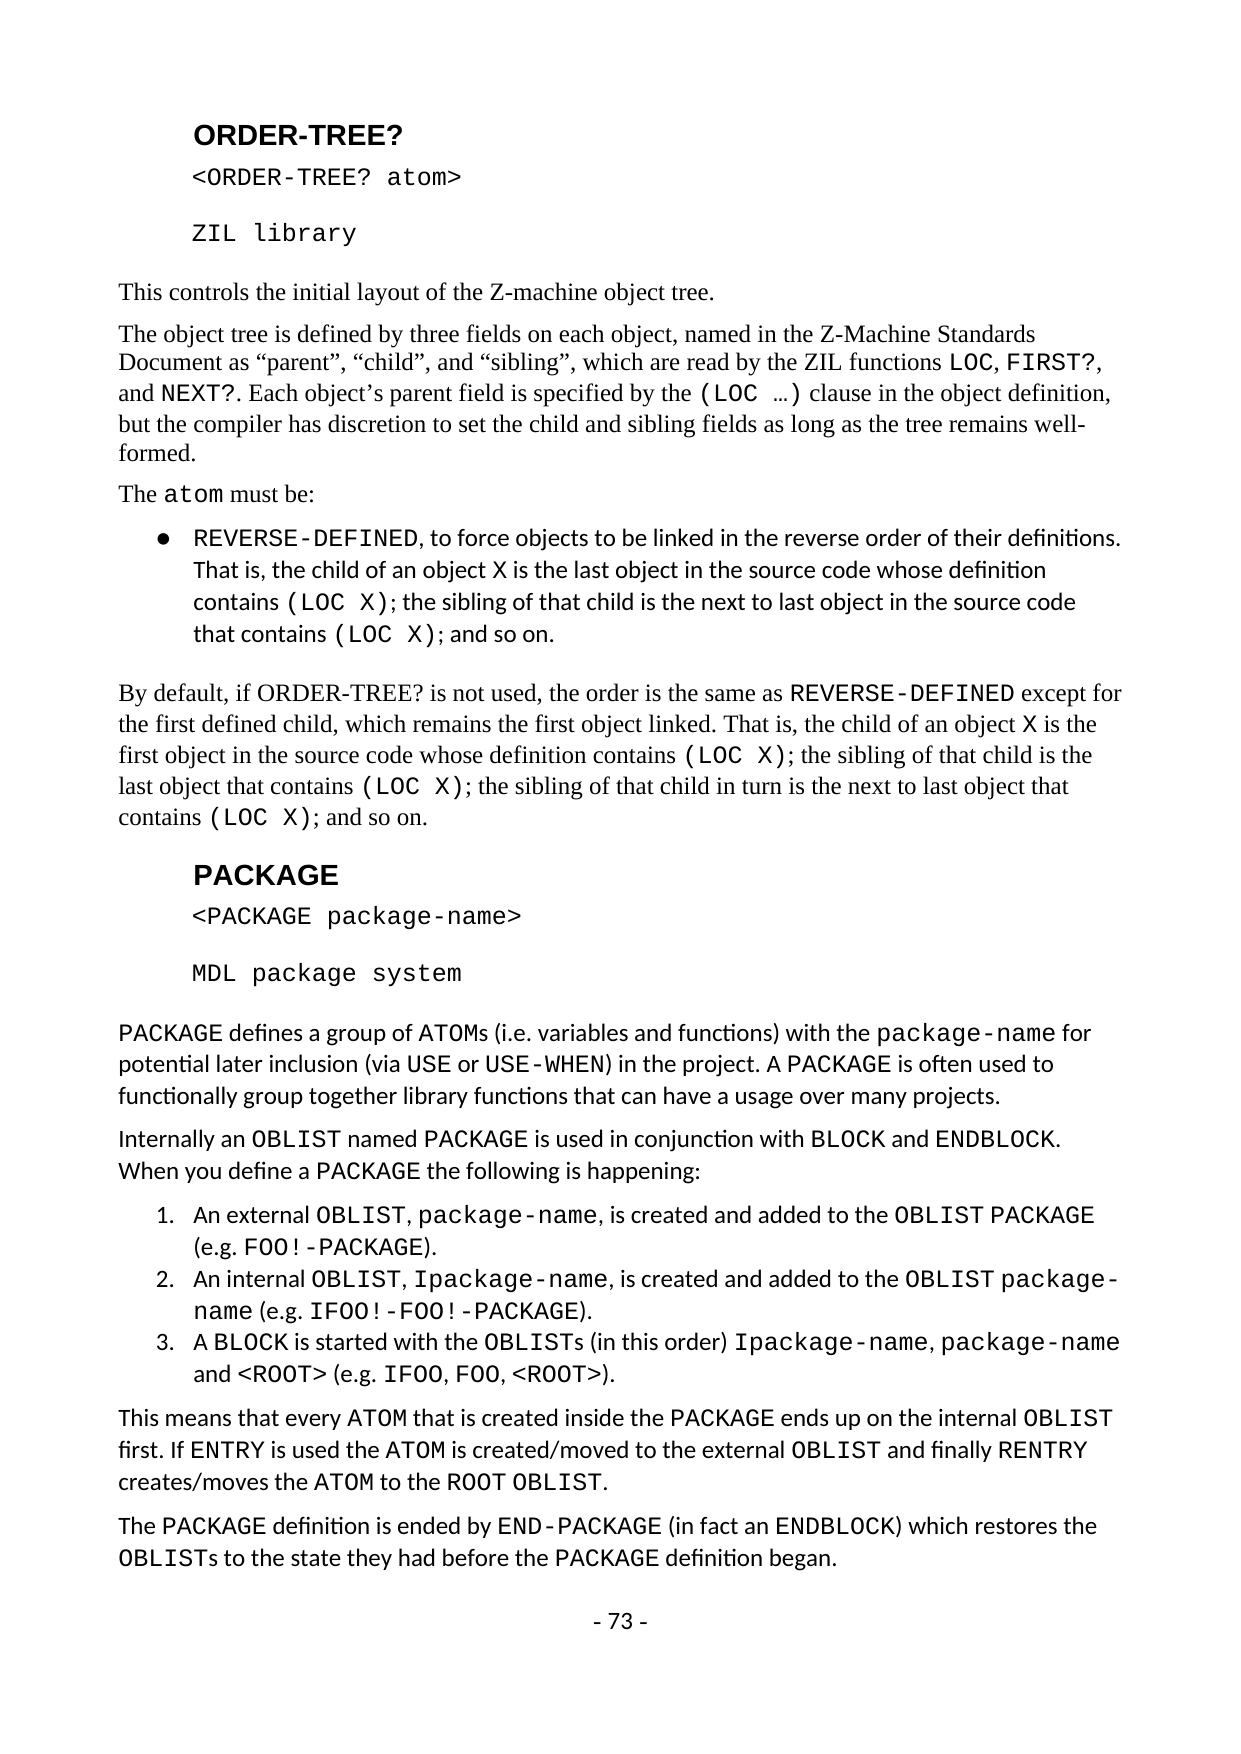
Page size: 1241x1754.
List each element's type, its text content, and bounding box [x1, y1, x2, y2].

subtitle ORDER-TREE? [118, 118, 1122, 152]
text MDL package system [192, 960, 1122, 988]
text Internally an OBLIST named PACKAGE is used in conjunction with BLOCK and ENDBLOCK. When you define a PACKAGE the following is happening: [118, 1123, 1122, 1187]
text The PACKAGE definition is ended by END-PACKAGE (in fact an ENDBLOCK) which restores the OBLISTs to the state they had before the PACKAGE definition began. [118, 1510, 1122, 1574]
text By default, if ORDER-TREE? is not used, the order is the same as REVERSE-DEFINED except for the first defined child, which remains the first object linked. That is, the child of an object X is the first object in the source code whose definition contains (LOC X); the sibling of that child is the last object that contains (LOC X); the sibling of that child in turn is the next to last object that contains (LOC X); and so on. [118, 678, 1122, 832]
list A BLOCK is started with the OBLISTs (in this order) Ipackage-name, package-name and <ROOT> (e.g. IFOO, FOO, <ROOT>). [156, 1327, 1122, 1390]
text The atom must be: [118, 479, 1122, 510]
list An internal OBLIST, Ipackage-name, is created and added to the OBLIST package-name (e.g. IFOO!-FOO!-PACKAGE). [156, 1263, 1122, 1327]
subtitle PACKAGE [118, 857, 1122, 891]
list An external OBLIST, package-name, is created and added to the OBLIST PACKAGE (e.g. FOO!-PACKAGE). [156, 1199, 1122, 1263]
text This means that every ATOM that is created inside the PACKAGE ends up on the internal OBLIST first. If ENTRY is used the ATOM is created/moved to the external OBLIST and finally RENTRY creates/moves the ATOM to the ROOT OBLIST. [118, 1403, 1122, 1498]
text PACKAGE defines a group of ATOMs (i.e. variables and functions) with the package-name for potential later inclusion (via USE or USE-WHEN) in the project. A PACKAGE is often used to functionally group together library functions that can have a usage over many projects. [118, 1017, 1122, 1111]
text ZIL library [192, 221, 1122, 249]
text This controls the initial layout of the Z-machine object tree. [118, 277, 1122, 306]
text The object tree is defined by three fields on each object, named in the Z-Machine Standards Document as “parent”, “child”, and “sibling”, which are read by the ZIL functions LOC, FIRST?, and NEXT?. Each object’s parent field is specified by the (LOC …) clause in the object definition, but the compiler has discretion to set the child and sibling fields as long as the tree remains well-formed. [118, 319, 1122, 467]
text <PACKAGE package-name> [192, 903, 1122, 932]
text <ORDER-TREE? atom> [192, 164, 1122, 192]
list REVERSE-DEFINED, to force objects to be linked in the reverse order of their definitions. That is, the child of an object X is the last object in the source code whose definition contains (LOC X); the sibling of that child is the next to last object in the source code that contains (LOC X); and so on. [156, 522, 1122, 649]
